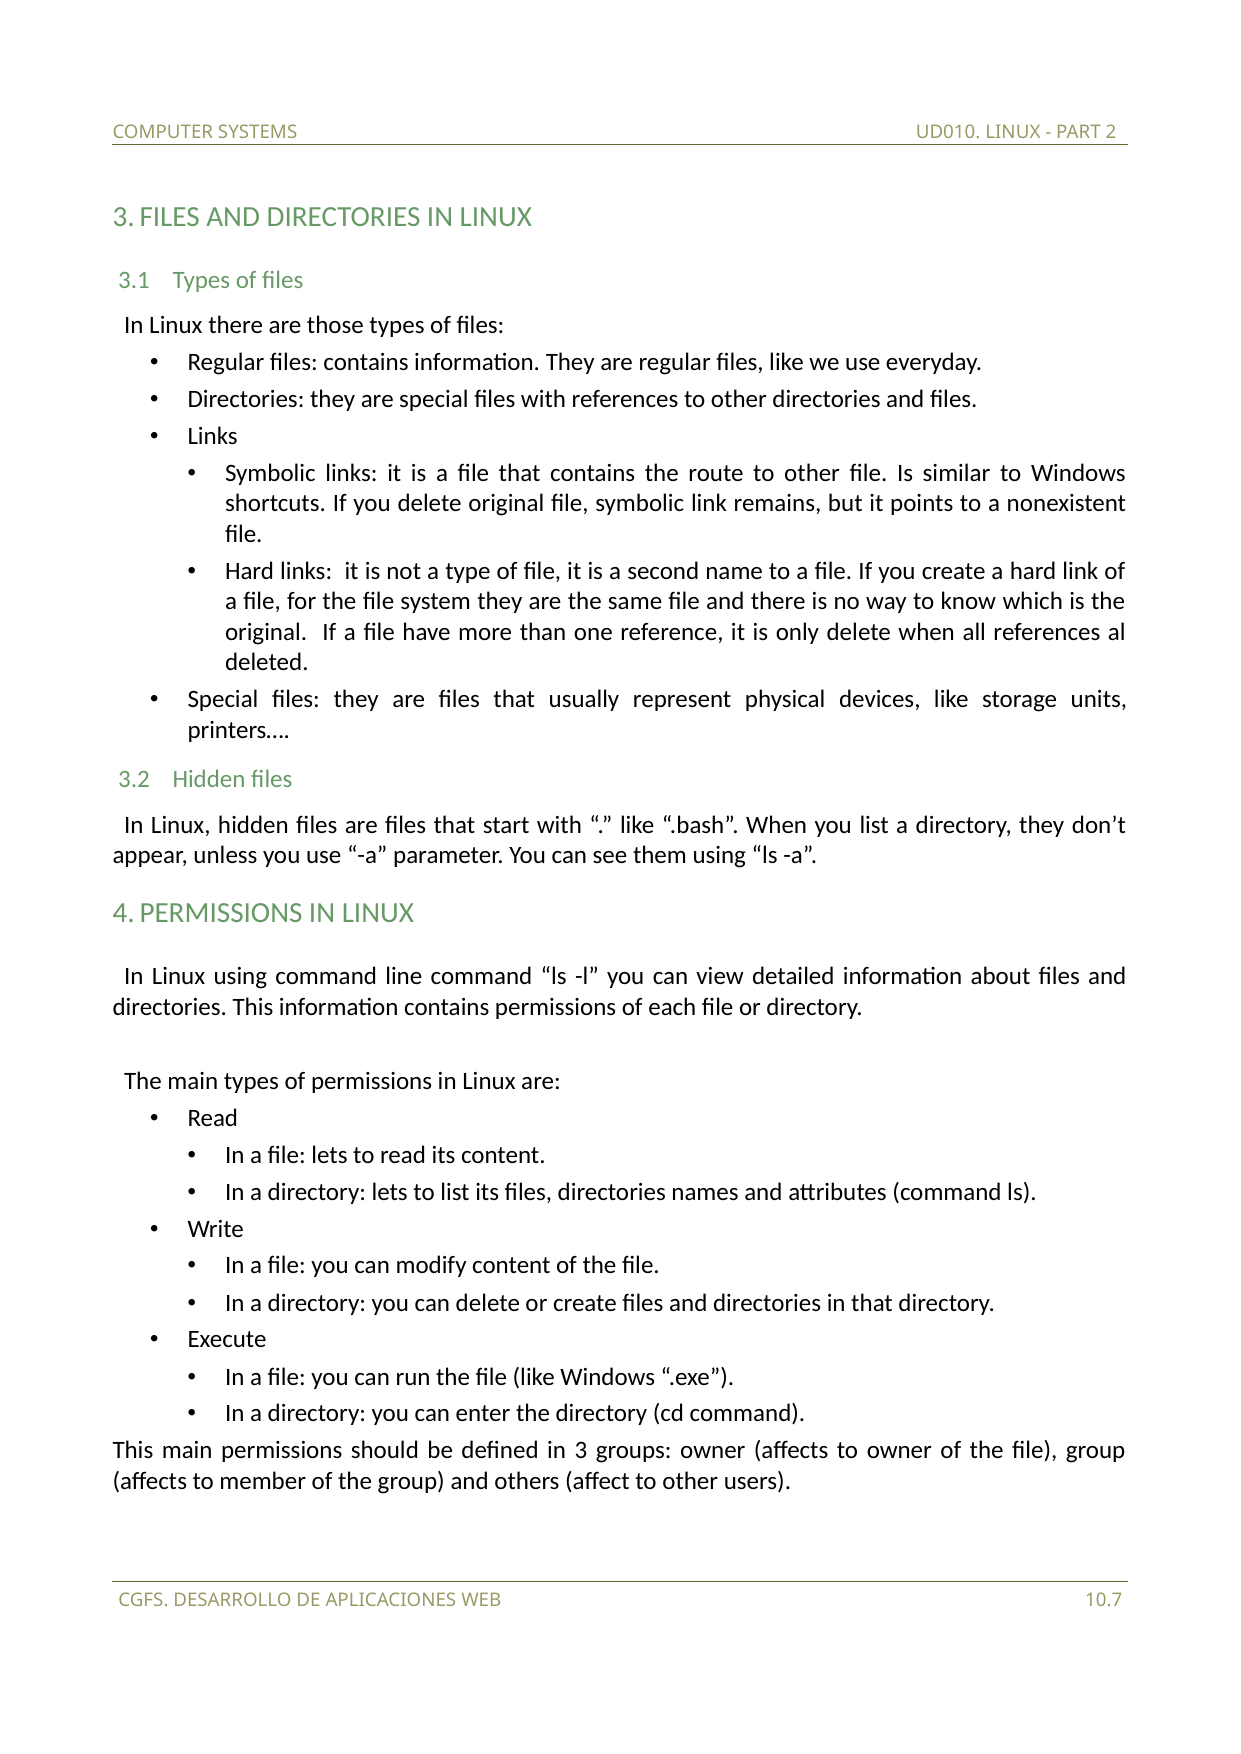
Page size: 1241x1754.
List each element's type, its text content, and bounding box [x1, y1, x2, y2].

list Symbolic links: it is a file that contains the route to other file. Is similar to Windows shortcuts. If you delete original file, symbolic link remains, but it points to a nonexistent file. [187, 457, 1128, 548]
subtitle Hidden files [112, 763, 1128, 794]
list Directories: they are special files with references to other directories and files. [150, 383, 1128, 413]
text In Linux using command line command “ls -l” you can view detailed information about files and directories. This information contains permissions of each file or directory. [112, 960, 1128, 1021]
list In a file: you can modify content of the file. [187, 1250, 1128, 1280]
list Hard links: it is not a type of file, it is a second name to a file. If you create a hard link of a file, for the file system they are the same file and there is no way to know which is the original. If a file have more than one reference, it is only delete when all references al deleted. [187, 555, 1128, 677]
text In Linux there are those types of files: [112, 309, 1128, 339]
subtitle Files and directories in Linux [112, 198, 1128, 234]
list Read [150, 1102, 1128, 1132]
list Write [150, 1213, 1128, 1243]
list Special files: they are files that usually represent physical devices, like storage units, printers…. [150, 683, 1128, 744]
list In a directory: you can enter the directory (cd command). [187, 1398, 1128, 1428]
list Execute [150, 1324, 1128, 1354]
list In a file: lets to read its content. [187, 1139, 1128, 1169]
subtitle Types of files [112, 264, 1128, 294]
list Regular files: contains information. They are regular files, like we use everyday. [150, 346, 1128, 377]
text In Linux, hidden files are files that start with “.” like “.bash”. When you list a directory, they don’t appear, unless you use “-a” parameter. You can see them using “ls -a”. [112, 809, 1128, 870]
list In a directory: you can delete or create files and directories in that directory. [187, 1287, 1128, 1317]
list Links [150, 420, 1128, 451]
list In a file: you can run the file (like Windows “.exe”). [187, 1361, 1128, 1391]
subtitle Permissions in Linux [112, 894, 1128, 930]
list In a directory: lets to list its files, directories names and attributes (command ls). [187, 1176, 1128, 1206]
text The main types of permissions in Linux are: [112, 1065, 1128, 1095]
list This main permissions should be defined in 3 groups: owner (affects to owner of the file), group (affects to member of the group) and others (affect to other users). [112, 1434, 1128, 1496]
